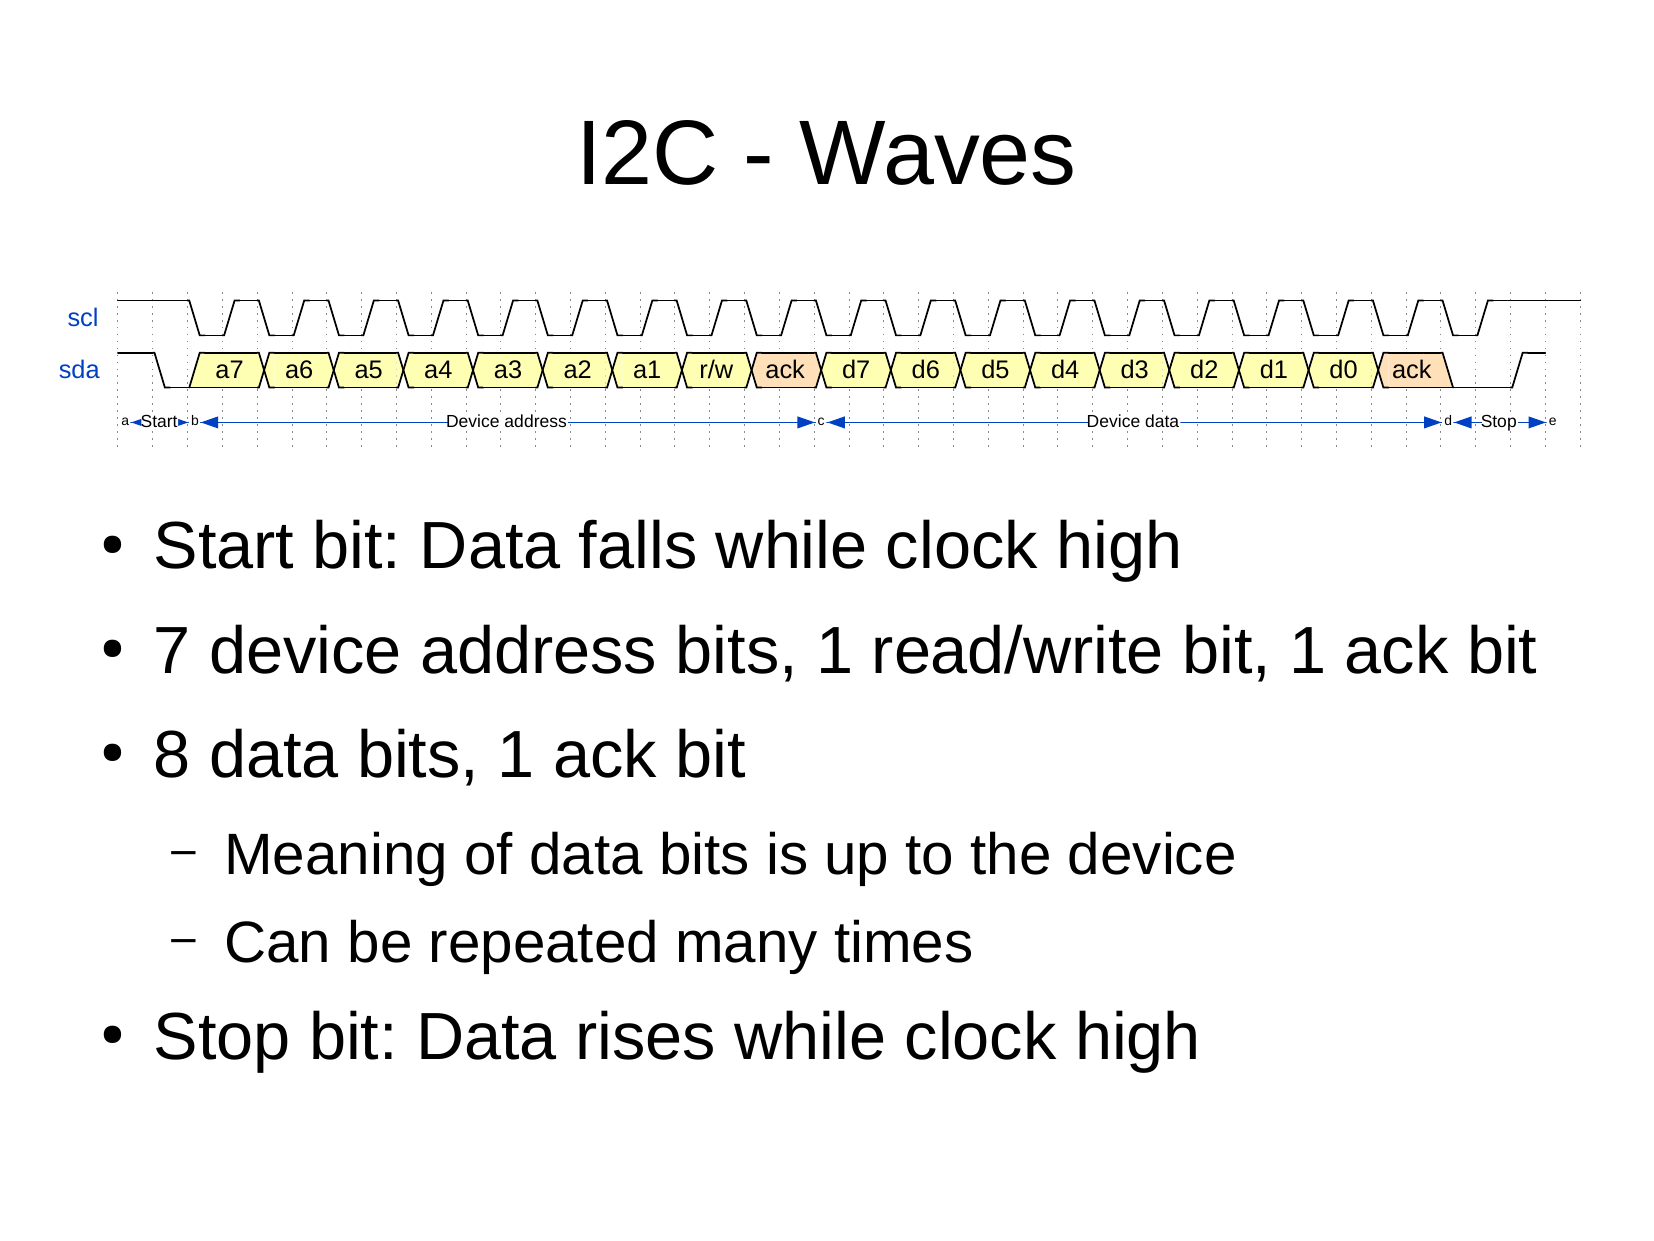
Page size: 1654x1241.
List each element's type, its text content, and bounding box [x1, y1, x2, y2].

list Start bit: Data falls while clock high 7 device address bits, 1 read/write bit, 1 ack bit 8 data bits, 1 ack bit Meaning of data bits is up to the device Can be repeated many times Stop bit: Data rises while clock high [82, 508, 1572, 1156]
title I2C - Waves [82, 49, 1571, 257]
picture [30, 291, 1597, 448]
